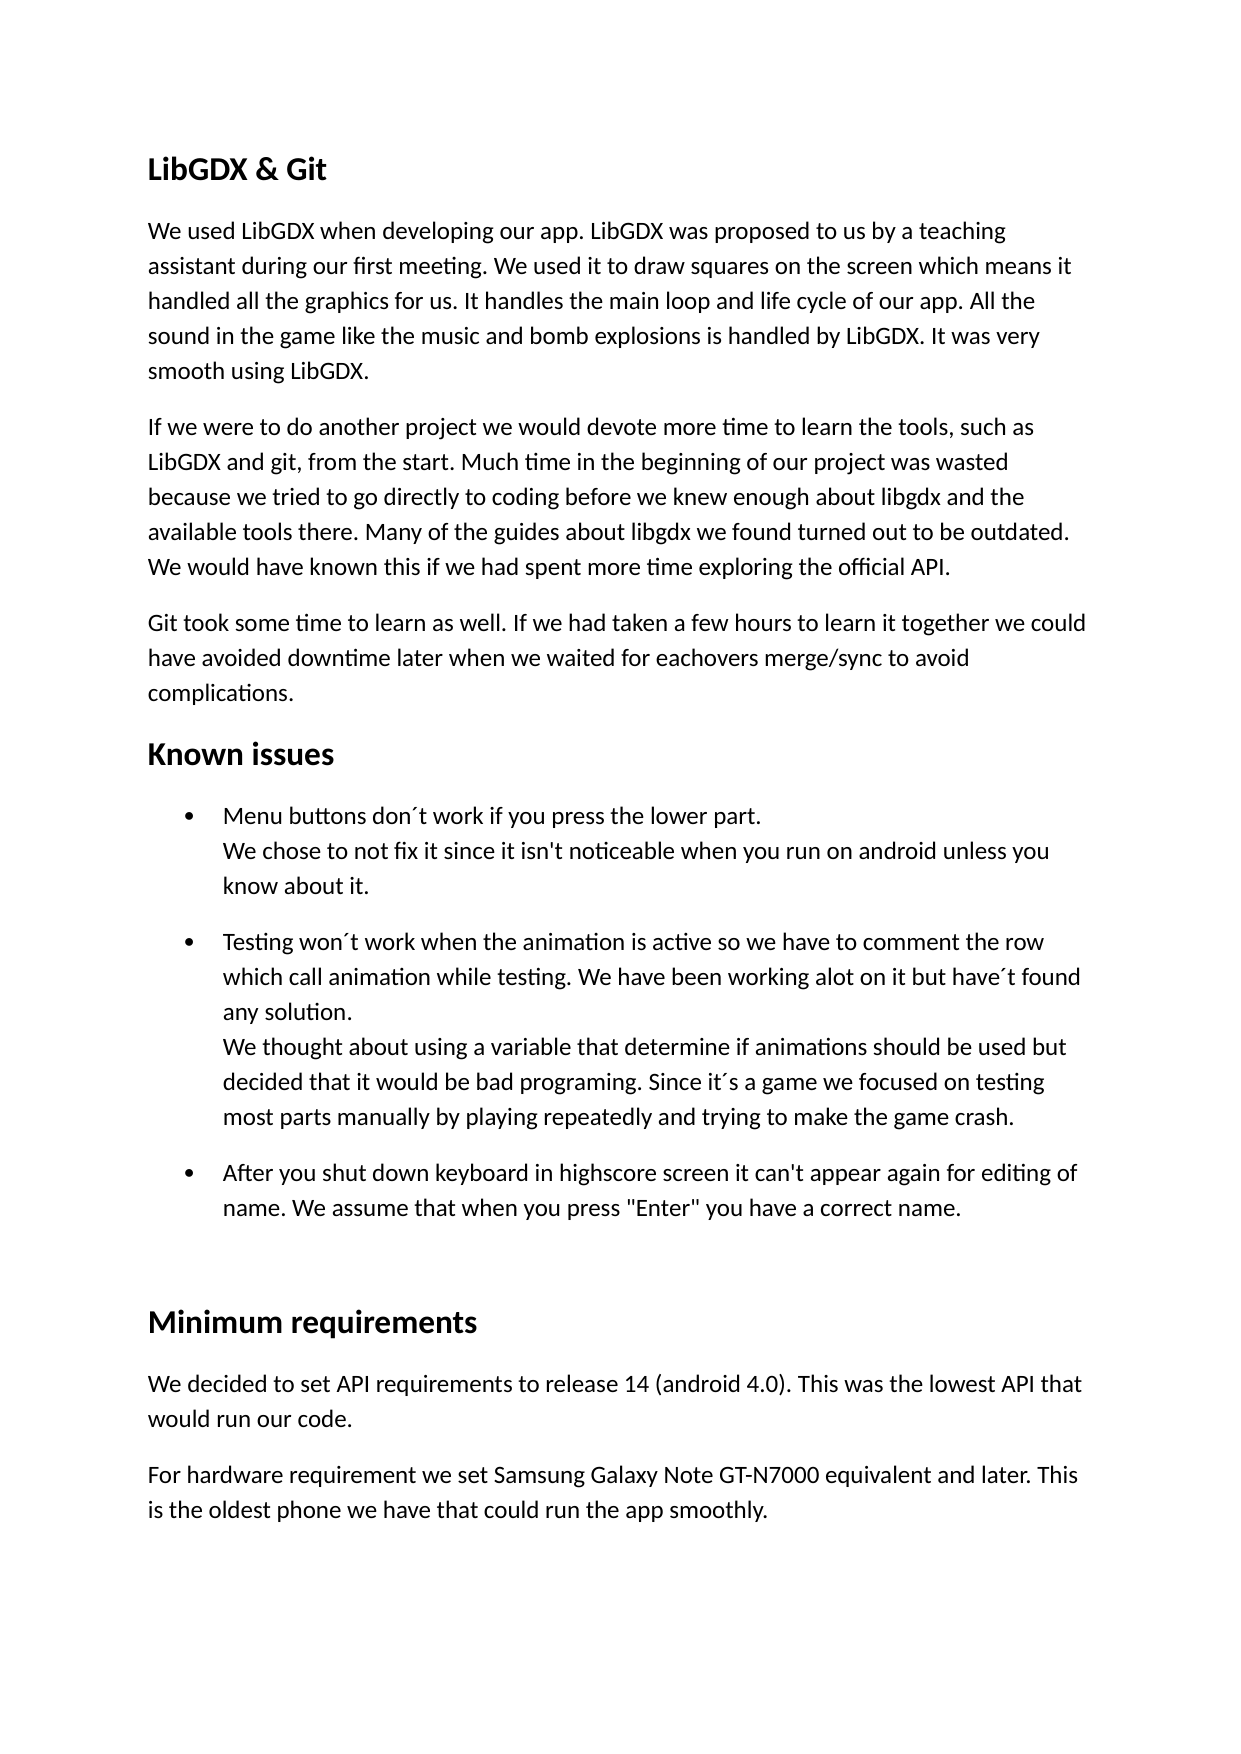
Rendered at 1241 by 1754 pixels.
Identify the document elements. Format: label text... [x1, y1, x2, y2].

text We decided to set API requirements to release 14 (android 4.0). This was the lowest API that would run our code. [148, 1368, 1093, 1434]
list Testing won´t work when the animation is active so we have to comment the row which call animation while testing. We have been working alot on it but have´t found any solution. We thought about using a variable that determine if animations should be used but decided that it would be bad programing. Since it´s a game we focused on testing most parts manually by playing repeatedly and trying to make the game crash. [185, 926, 1093, 1132]
text Minimum requirements [148, 1301, 1093, 1342]
text Known issues [148, 733, 1093, 773]
text Git took some time to learn as well. If we had taken a few hours to learn it together we could have avoided downtime later when we waited for eachovers merge/sync to avoid complications. [148, 607, 1093, 707]
text LibGDX & Git [148, 148, 1093, 188]
list After you shut down keyboard in highscore screen it can't appear again for editing of name. We assume that when you press "Enter" you have a correct name. [185, 1157, 1093, 1222]
text We used LibGDX when developing our app. LibGDX was proposed to us by a teaching assistant during our first meeting. We used it to draw squares on the screen which means it handled all the graphics for us. It handles the main loop and life cycle of our app. All the sound in the game like the music and bomb explosions is handled by LibGDX. It was very smooth using LibGDX. [148, 215, 1093, 386]
text For hardware requirement we set Samsung Galaxy Note GT-N7000 equivalent and later. This is the oldest phone we have that could run the app smoothly. [148, 1459, 1093, 1525]
text If we were to do another project we would devote more time to learn the tools, such as LibGDX and git, from the start. Much time in the beginning of our project was wasted because we tried to go directly to coding before we knew enough about libgdx and the available tools there. Many of the guides about libgdx we found turned out to be outdated. We would have known this if we had spent more time exploring the official API. [148, 411, 1093, 582]
list Menu buttons don´t work if you press the lower part. We chose to not fix it since it isn't noticeable when you run on android unless you know about it. [185, 800, 1093, 901]
